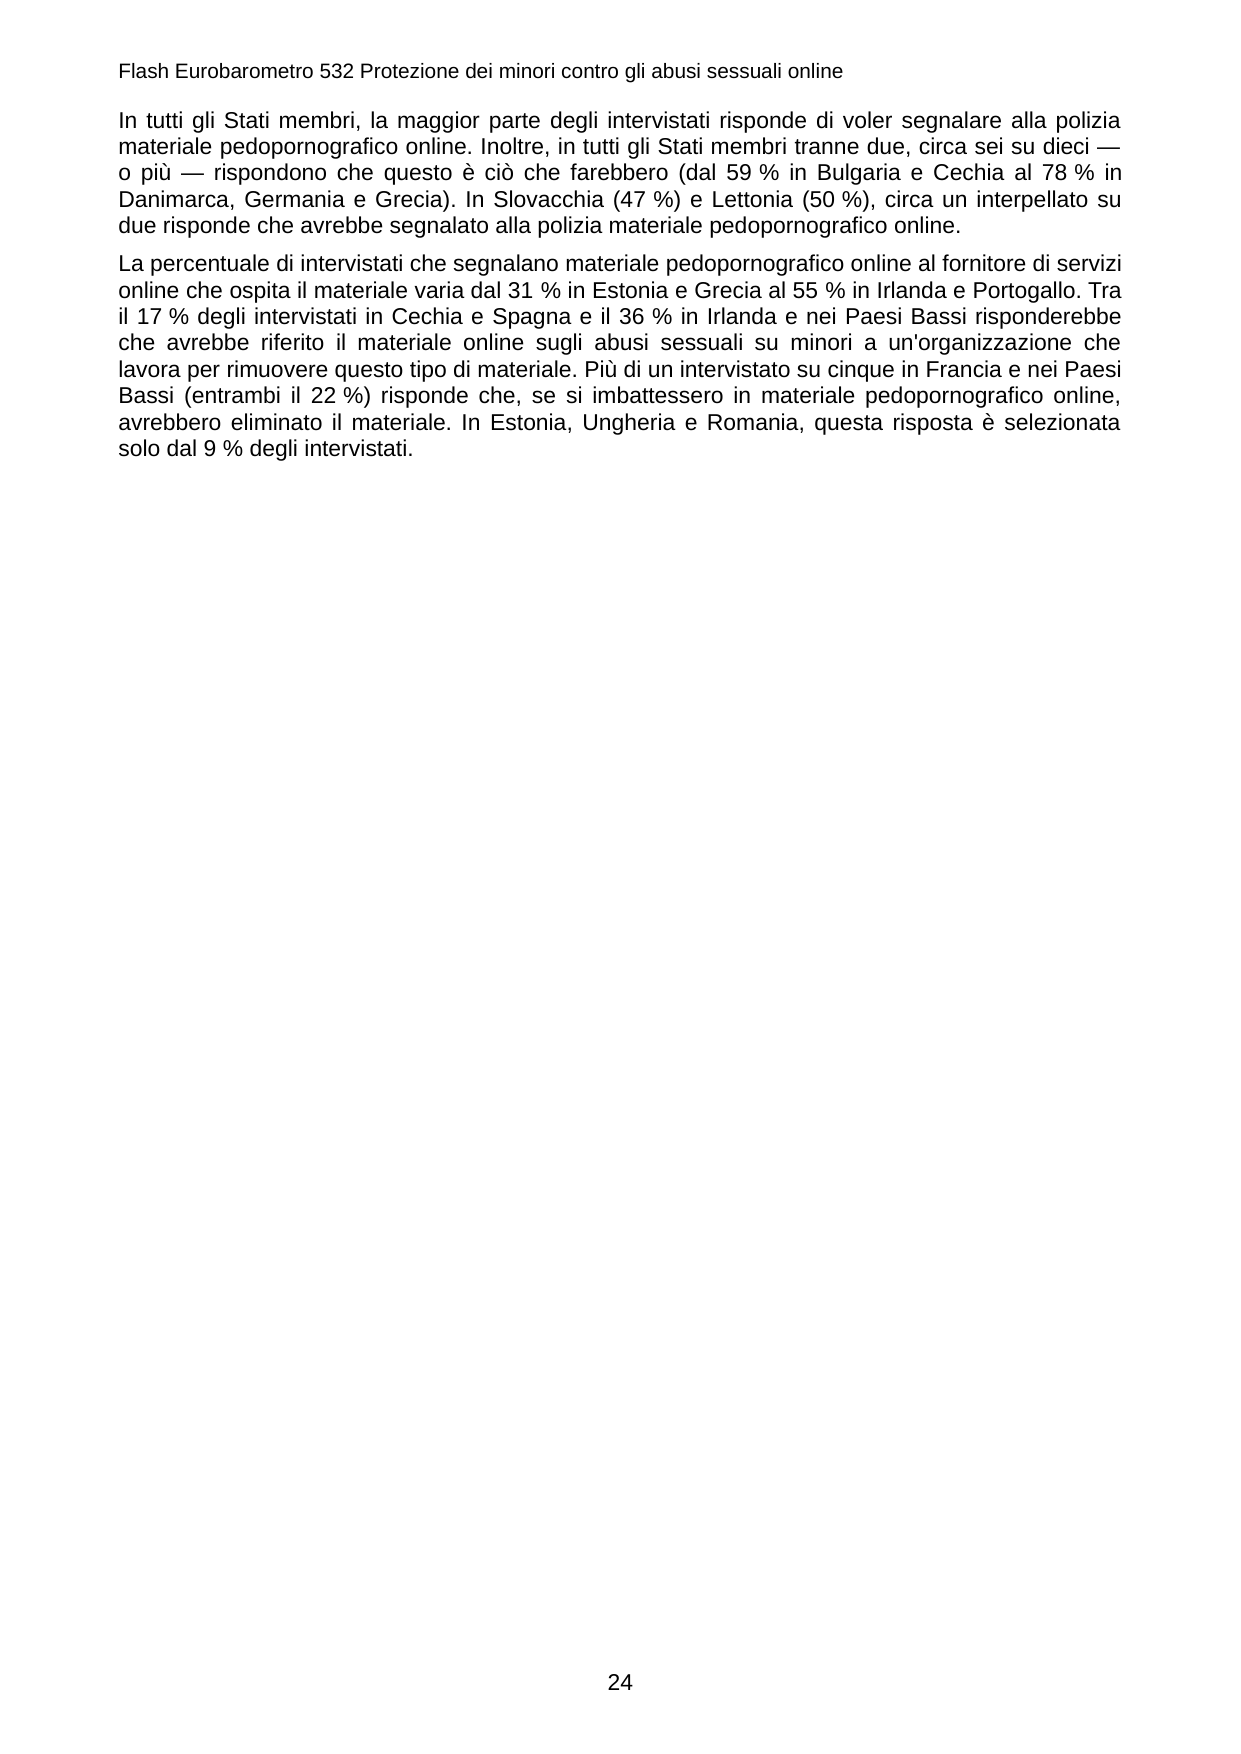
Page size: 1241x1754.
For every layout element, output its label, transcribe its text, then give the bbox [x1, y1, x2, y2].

text In tutti gli Stati membri, la maggior parte degli intervistati risponde di voler segnalare alla polizia materiale pedopornografico online. Inoltre, in tutti gli Stati membri tranne due, circa sei su dieci — o più — rispondono che questo è ciò che farebbero (dal 59 % in Bulgaria e Cechia al 78 % in Danimarca, Germania e Grecia). In Slovacchia (47 %) e Lettonia (50 %), circa un interpellato su due risponde che avrebbe segnalato alla polizia materiale pedopornografico online. [118, 107, 1122, 238]
text La percentuale di intervistati che segnalano materiale pedopornografico online al fornitore di servizi online che ospita il materiale varia dal 31 % in Estonia e Grecia al 55 % in Irlanda e Portogallo. Tra il 17 % degli intervistati in Cechia e Spagna e il 36 % in Irlanda e nei Paesi Bassi risponderebbe che avrebbe riferito il materiale online sugli abusi sessuali su minori a un'organizzazione che lavora per rimuovere questo tipo di materiale. Più di un intervistato su cinque in Francia e nei Paesi Bassi (entrambi il 22 %) risponde che, se si imbattessero in materiale pedopornografico online, avrebbero eliminato il materiale. In Estonia, Ungheria e Romania, questa risposta è selezionata solo dal 9 % degli intervistati. [118, 250, 1122, 461]
